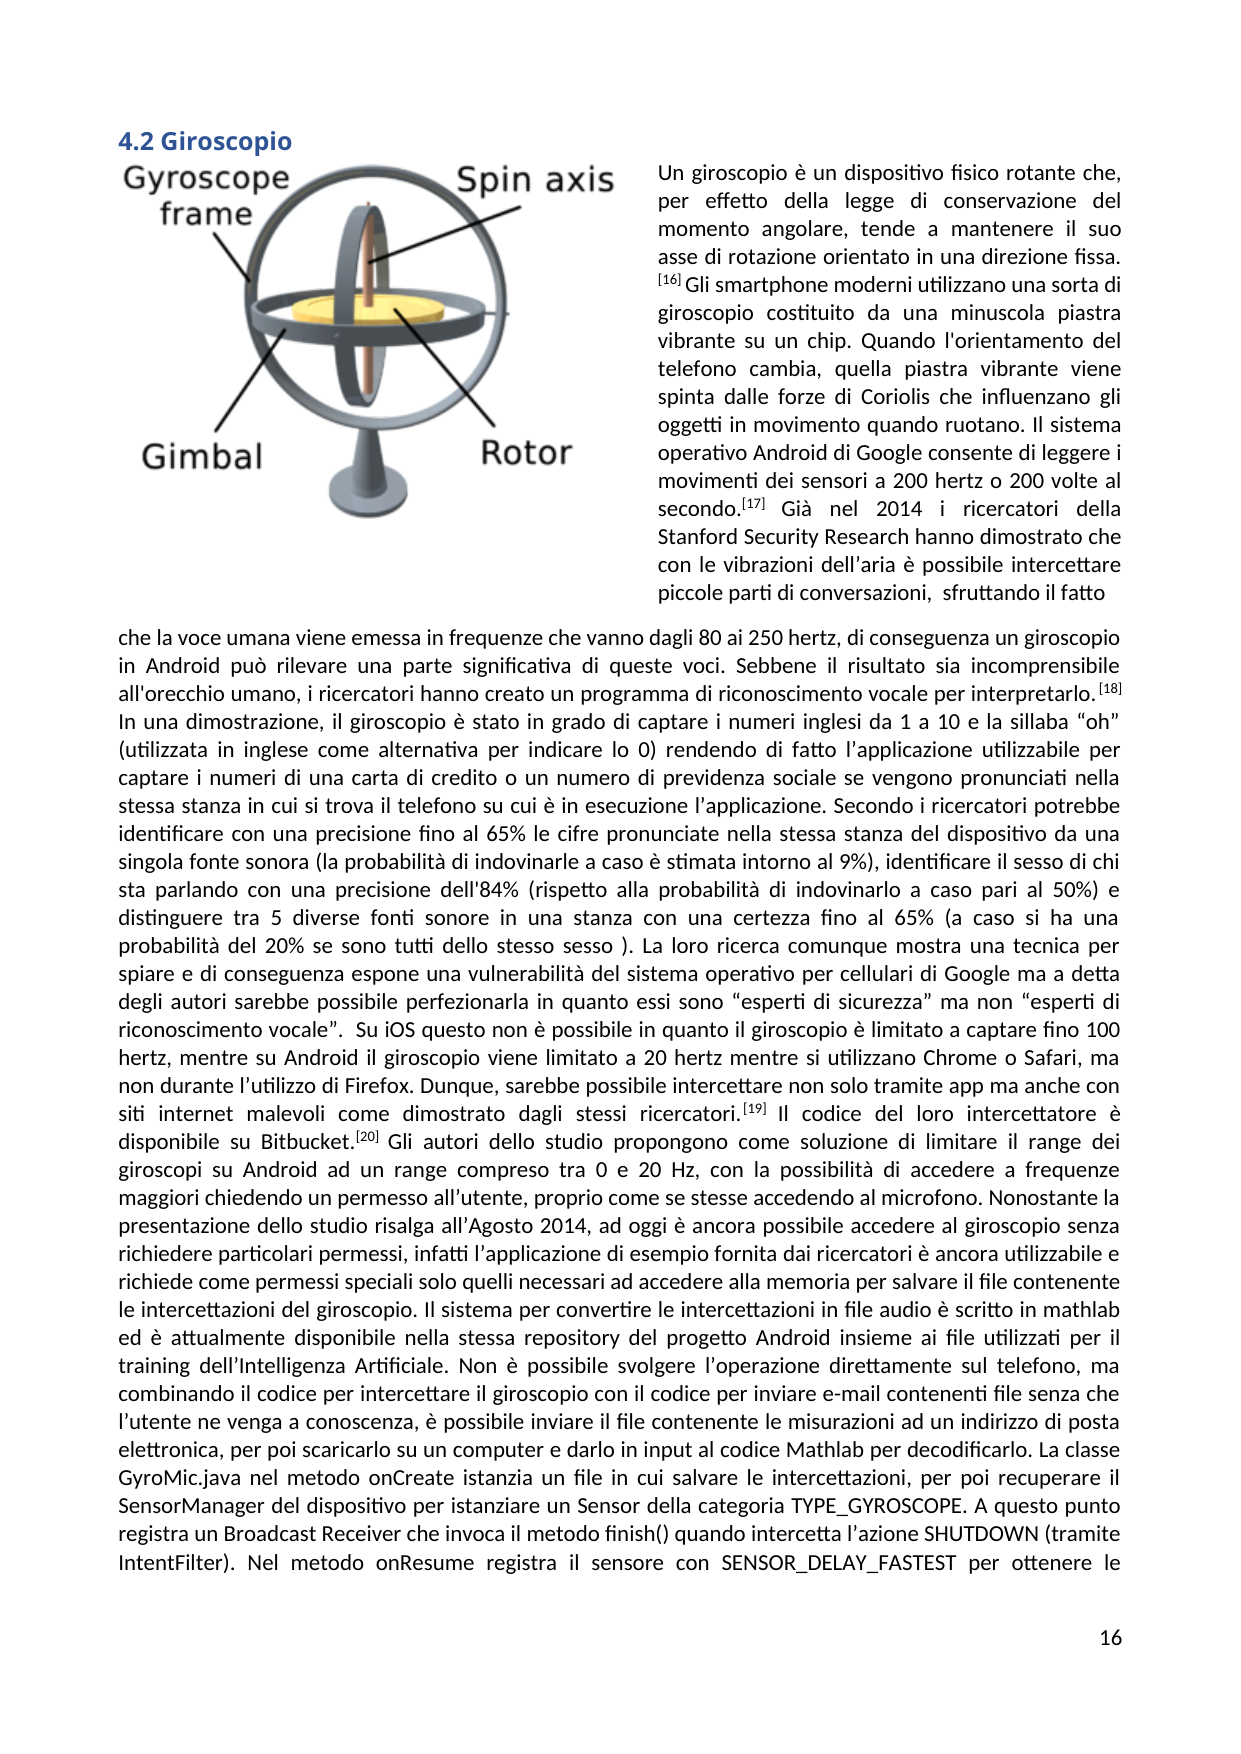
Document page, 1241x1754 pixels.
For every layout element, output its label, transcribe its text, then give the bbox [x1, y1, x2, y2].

text Un giroscopio è un dispositivo fisico rotante che, per effetto della legge di conservazione del momento angolare, tende a mantenere il suo asse di rotazione orientato in una direzione fissa.[16] Gli smartphone moderni utilizzano una sorta di giroscopio costituito da una minuscola piastra vibrante su un chip. Quando l'orientamento del telefono cambia, quella piastra vibrante viene spinta dalle forze di Coriolis che influenzano gli oggetti in movimento quando ruotano. Il sistema operativo Android di Google consente di leggere i movimenti dei sensori a 200 hertz o 200 volte al secondo.[17] Già nel 2014 i ricercatori della Stanford Security Research hanno dimostrato che con le vibrazioni dell’aria è possibile intercettare piccole parti di conversazioni, sfruttando il fatto [658, 158, 1122, 606]
subtitle 4.2 Giroscopio [118, 124, 1122, 158]
text che la voce umana viene emessa in frequenze che vanno dagli 80 ai 250 hertz, di conseguenza un giroscopio in Android può rilevare una parte significativa di queste voci. Sebbene il risultato sia incomprensibile all'orecchio umano, i ricercatori hanno creato un programma di riconoscimento vocale per interpretarlo.[18] In una dimostrazione, il giroscopio è stato in grado di captare i numeri inglesi da 1 a 10 e la sillaba “oh” (utilizzata in inglese come alternativa per indicare lo 0) rendendo di fatto l’applicazione utilizzabile per captare i numeri di una carta di credito o un numero di previdenza sociale se vengono pronunciati nella stessa stanza in cui si trova il telefono su cui è in esecuzione l’applicazione. Secondo i ricercatori potrebbe identificare con una precisione fino al 65% le cifre pronunciate nella stessa stanza del dispositivo da una singola fonte sonora (la probabilità di indovinarle a caso è stimata intorno al 9%), identificare il sesso di chi sta parlando con una precisione dell'84% (rispetto alla probabilità di indovinarlo a caso pari al 50%) e distinguere tra 5 diverse fonti sonore in una stanza con una certezza fino al 65% (a caso si ha una probabilità del 20% se sono tutti dello stesso sesso ). La loro ricerca comunque mostra una tecnica per spiare e di conseguenza espone una vulnerabilità del sistema operativo per cellulari di Google ma a detta degli autori sarebbe possibile perfezionarla in quanto essi sono “esperti di sicurezza” ma non “esperti di riconoscimento vocale”. Su iOS questo non è possibile in quanto il giroscopio è limitato a captare fino 100 hertz, mentre su Android il giroscopio viene limitato a 20 hertz mentre si utilizzano Chrome o Safari, ma non durante l’utilizzo di Firefox. Dunque, sarebbe possibile intercettare non solo tramite app ma anche con siti internet malevoli come dimostrato dagli stessi ricercatori.[19] Il codice del loro intercettatore è disponibile su Bitbucket.[20] Gli autori dello studio propongono come soluzione di limitare il range dei giroscopi su Android ad un range compreso tra 0 e 20 Hz, con la possibilità di accedere a frequenze maggiori chiedendo un permesso all’utente, proprio come se stesse accedendo al microfono. Nonostante la presentazione dello studio risalga all’Agosto 2014, ad oggi è ancora possibile accedere al giroscopio senza richiedere particolari permessi, infatti l’applicazione di esempio fornita dai ricercatori è ancora utilizzabile e richiede come permessi speciali solo quelli necessari ad accedere alla memoria per salvare il file contenente le intercettazioni del giroscopio. Il sistema per convertire le intercettazioni in file audio è scritto in mathlab ed è attualmente disponibile nella stessa repository del progetto Android insieme ai file utilizzati per il training dell’Intelligenza Artificiale. Non è possibile svolgere l’operazione direttamente sul telefono, ma combinando il codice per intercettare il giroscopio con il codice per inviare e-mail contenenti file senza che l’utente ne venga a conoscenza, è possibile inviare il file contenente le misurazioni ad un indirizzo di posta elettronica, per poi scaricarlo su un computer e darlo in input al codice Mathlab per decodificarlo. La classe GyroMic.java nel metodo onCreate istanzia un file in cui salvare le intercettazioni, per poi recuperare il SensorManager del dispositivo per istanziare un Sensor della categoria TYPE_GYROSCOPE. A questo punto registra un Broadcast Receiver che invoca il metodo finish() quando intercetta l’azione SHUTDOWN (tramite IntentFilter). Nel metodo onResume registra il sensore con SENSOR_DELAY_FASTEST per ottenere le [118, 623, 1122, 1576]
